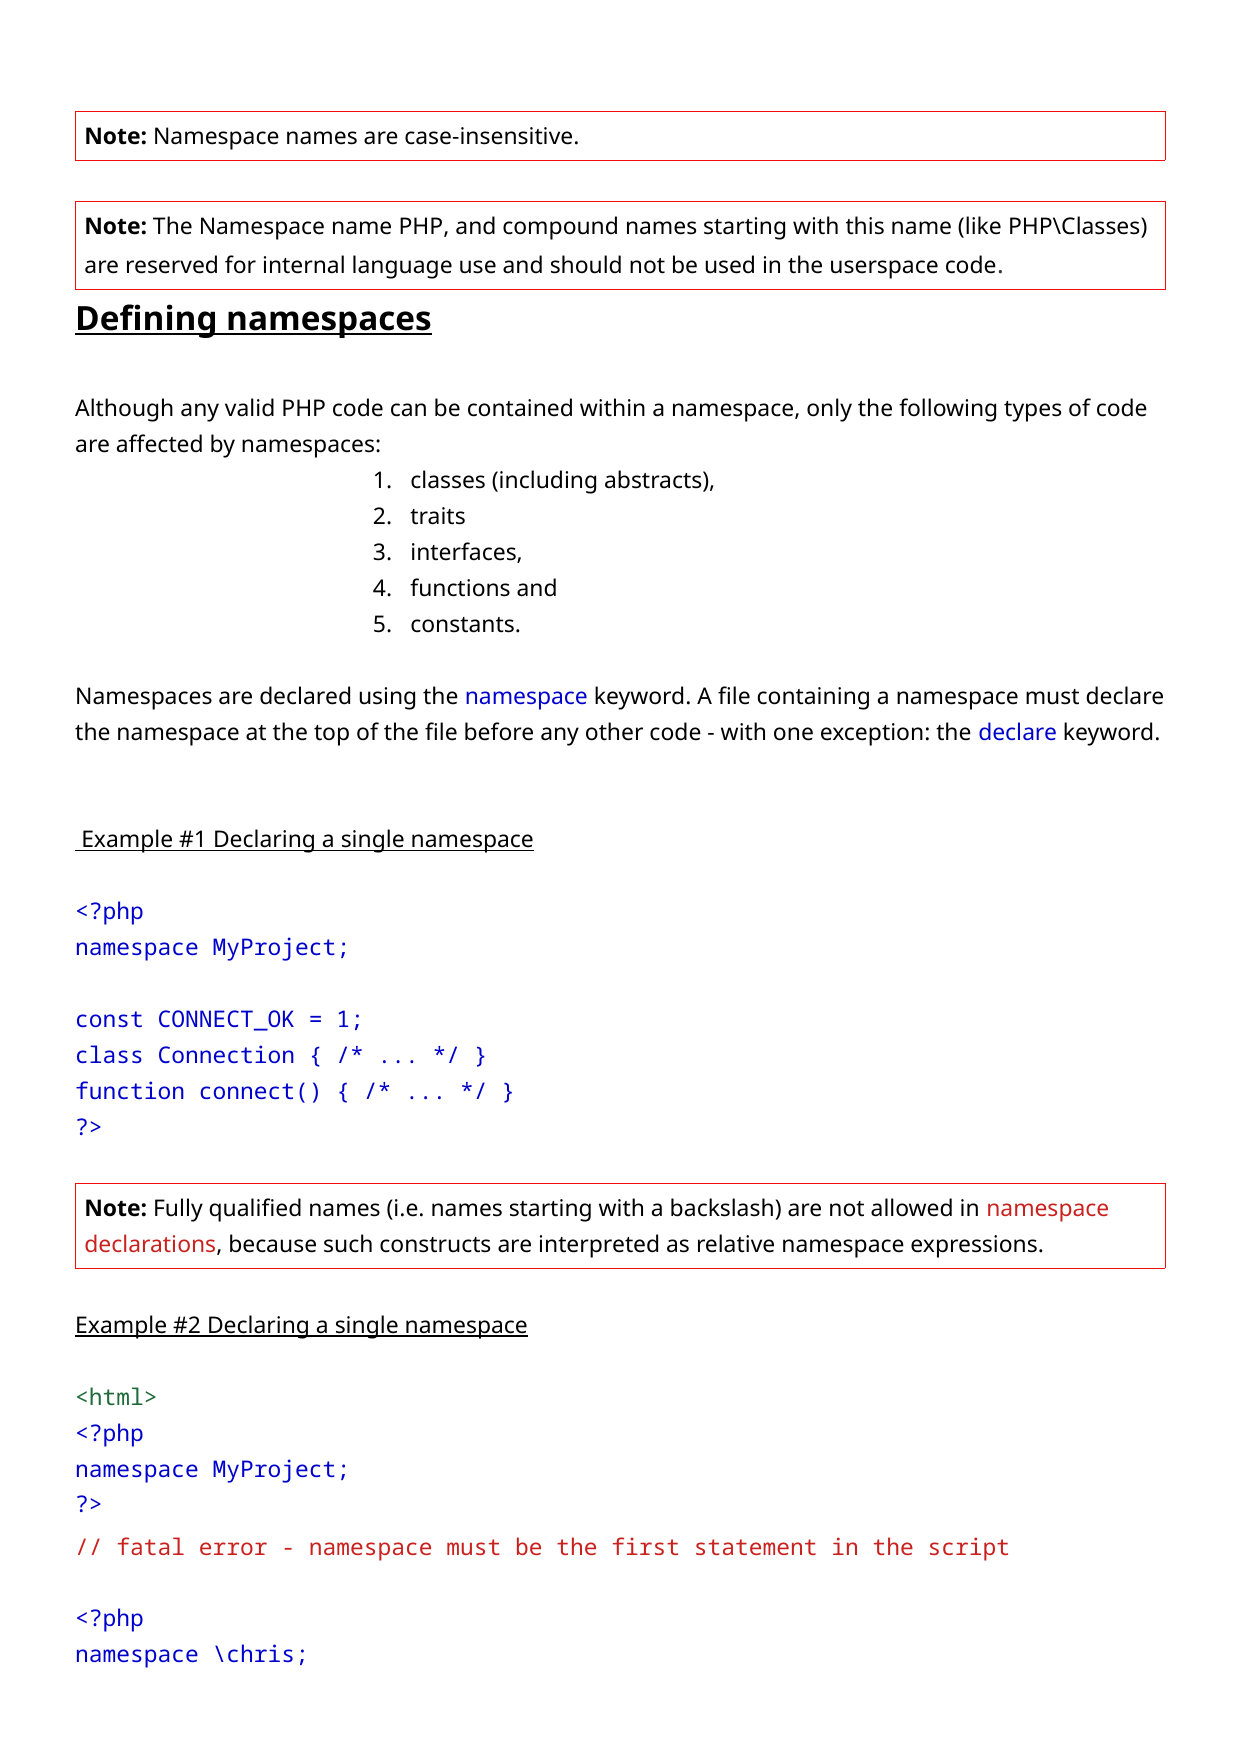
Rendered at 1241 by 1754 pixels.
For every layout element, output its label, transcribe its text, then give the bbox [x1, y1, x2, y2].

list classes (including abstracts), [373, 464, 1165, 495]
text Example #1 Declaring a single namespace [75, 823, 1165, 855]
list constants. [373, 608, 1165, 639]
text Although any valid PHP code can be contained within a namespace, only the following types of code are affected by namespaces: [75, 392, 1165, 459]
text <?php namespace MyProject; const CONNECT_OK = 1; class Connection { /* ... */ } function connect() { /* ... */ } ?> [75, 895, 1165, 1142]
text Note: Fully qualified names (i.e. names starting with a backslash) are not allowed in namespace declarations, because such constructs are interpreted as relative namespace expressions. [76, 1184, 1165, 1268]
text <?php [75, 1602, 1165, 1633]
text Example #2 Declaring a single namespace [75, 1309, 1165, 1340]
list interfaces, [373, 536, 1165, 567]
text Note: Namespace names are case-insensitive. [76, 112, 1165, 160]
text <html> <?php namespace MyProject; ?> [75, 1381, 1165, 1520]
text Namespaces are declared using the namespace keyword. A file containing a namespace must declare the namespace at the top of the file before any other code - with one exception: the declare keyword. [75, 680, 1165, 747]
list functions and [373, 572, 1165, 603]
text // fatal error - namespace must be the first statement in the script [75, 1530, 1165, 1562]
text Note: The Namespace name PHP, and compound names starting with this name (like PHP\Classes) are reserved for internal language use and should not be used in the userspace code. [76, 202, 1165, 289]
text namespace \chris; [75, 1638, 1165, 1669]
subtitle Defining namespaces [75, 294, 1165, 340]
list traits [373, 500, 1165, 531]
